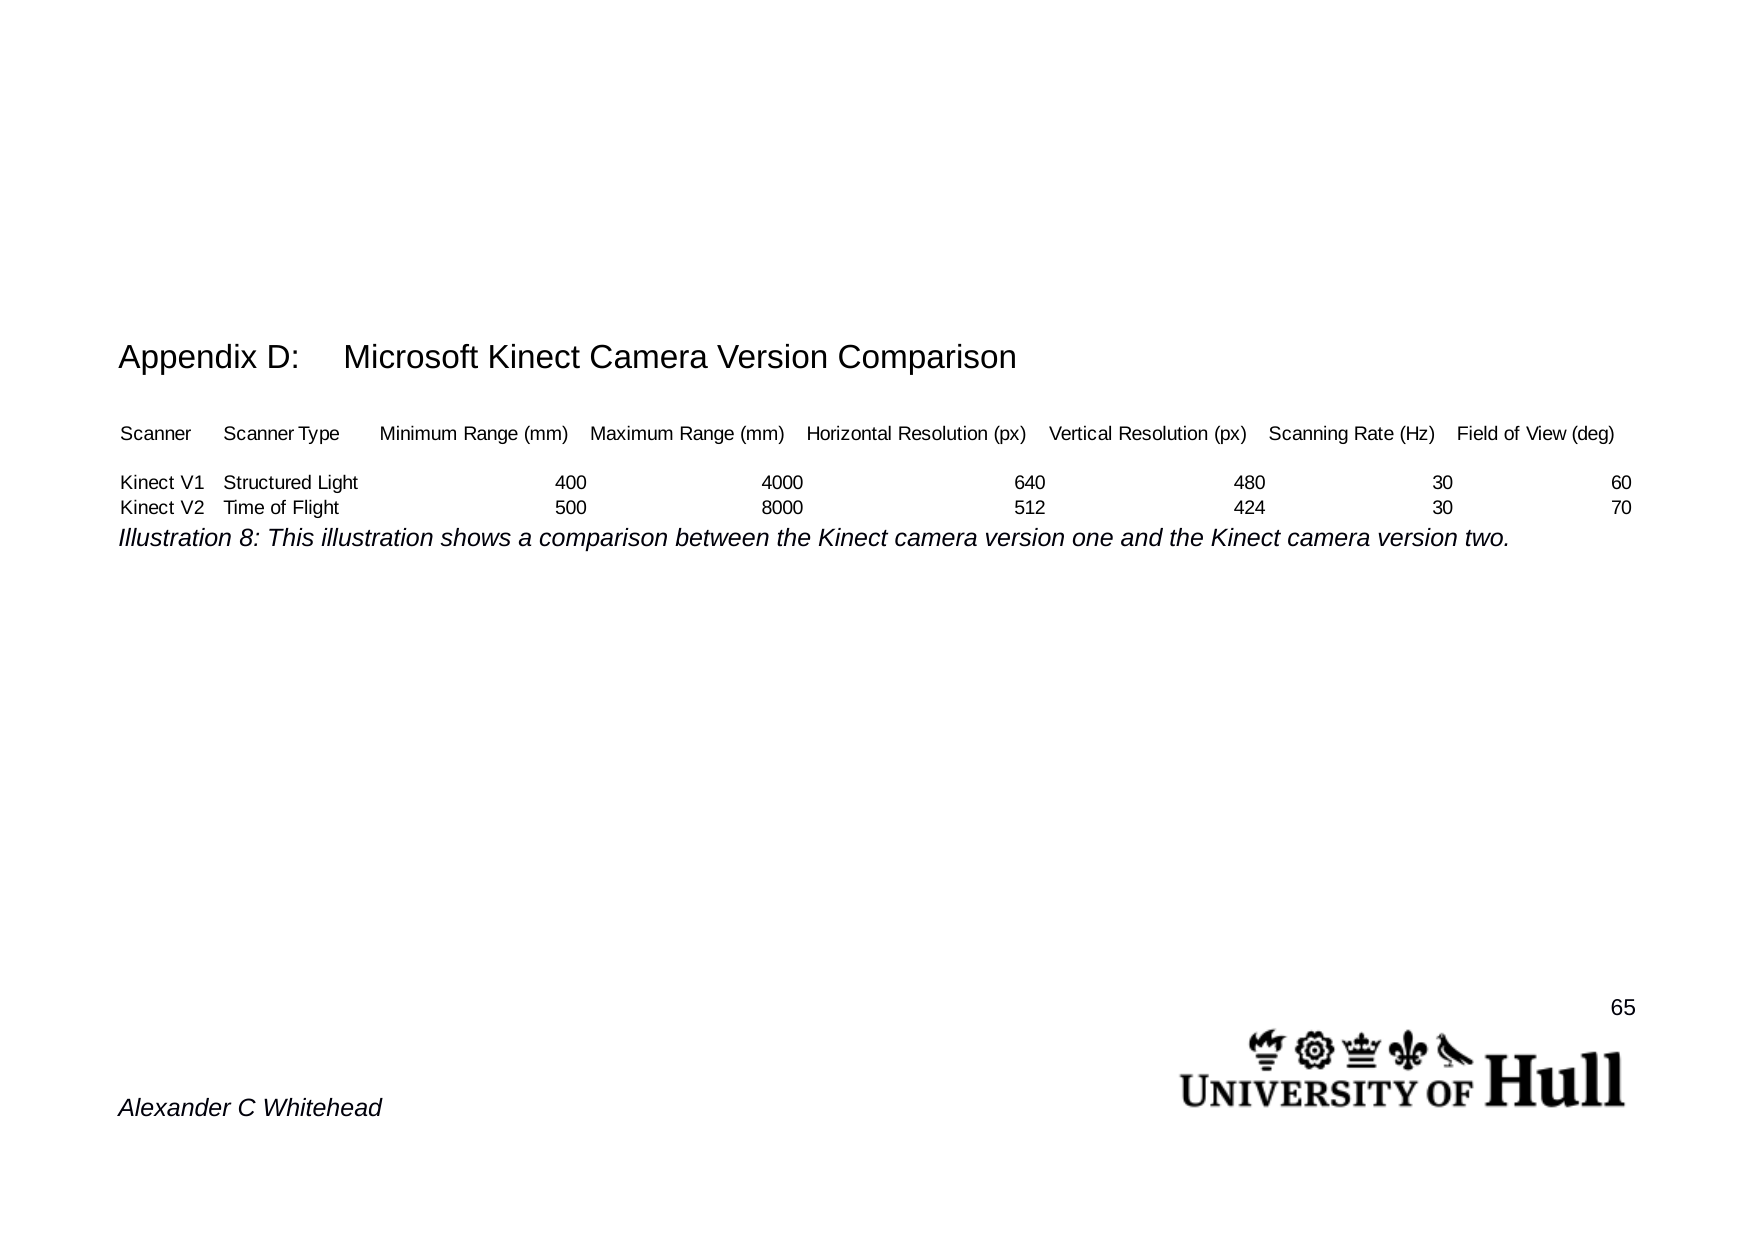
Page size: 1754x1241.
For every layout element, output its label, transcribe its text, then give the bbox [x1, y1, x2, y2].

text Illustration 8: This illustration shows a comparison between the Kinect camera version one and the Kinect camera version two. [118, 422, 1636, 551]
picture [1173, 1020, 1634, 1117]
subtitle Microsoft Kinect Camera Version Comparison [118, 337, 1636, 376]
